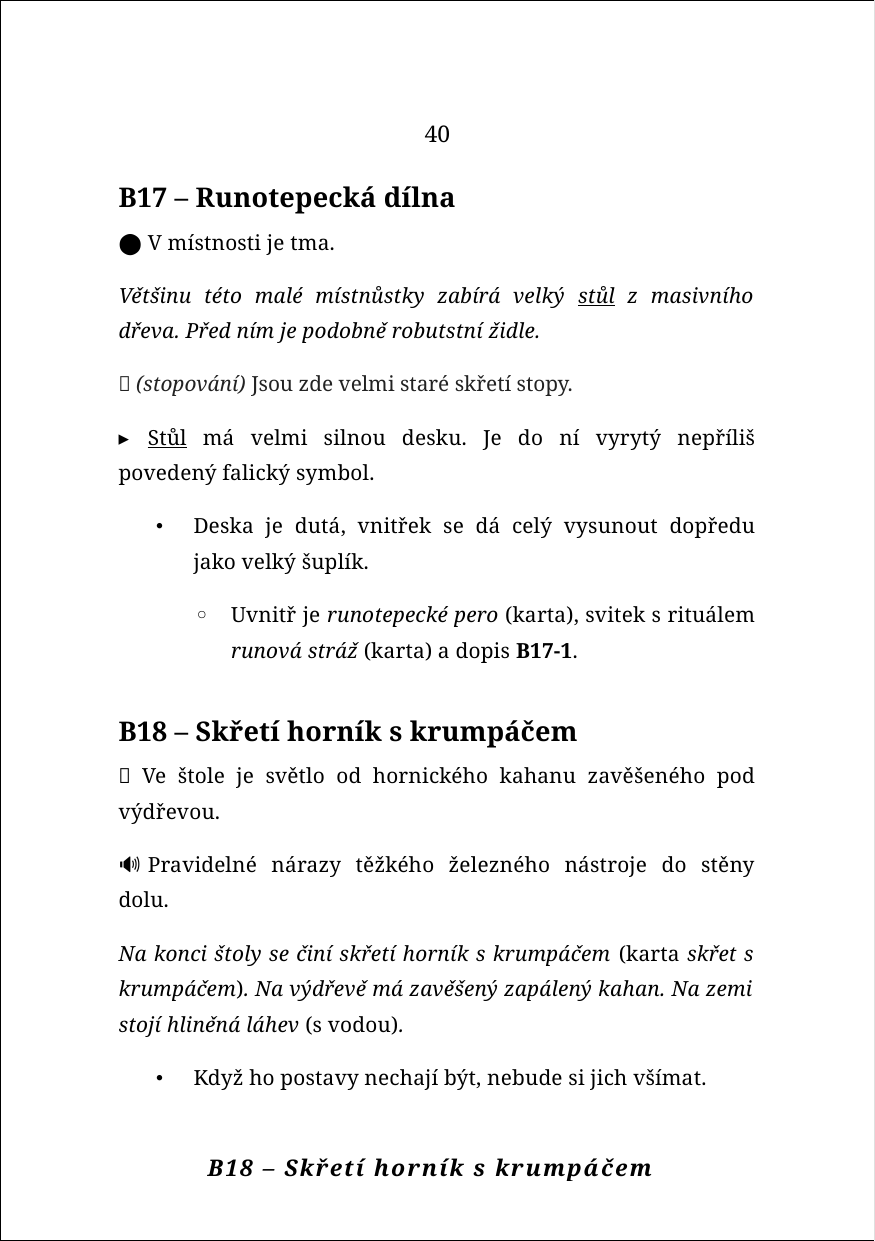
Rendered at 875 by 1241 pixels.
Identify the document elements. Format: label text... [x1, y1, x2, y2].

text 💡 Ve štole je světlo od hornického kahanu zavěšeného pod výdřevou. [118, 761, 756, 825]
text 🔊 Pravidelné nárazy těžkého železného nástroje do stěny dolu. [118, 850, 756, 914]
list Uvnitř je runotepecké pero (karta), svitek s rituálem runová stráž (karta) a dopis B17-1. [193, 600, 756, 664]
subtitle B18 – Skřetí horník s krumpáčem [118, 713, 756, 749]
list Deska je dutá, vnitřek se dá celý vysunout dopředu jako velký šuplík. [156, 512, 756, 576]
text 👣 (stopování) Jsou zde velmi staré skřetí stopy. [118, 369, 756, 398]
text Většinu této malé místnůstky zabírá velký stůl z masivního dřeva. Před ním je podobně robutstní židle. [118, 281, 756, 345]
text ⬤ V místnosti je tma. [118, 228, 756, 256]
text Na konci štoly se činí skřetí horník s krumpáčem (karta skřet s krumpáčem). Na výdřevě má zavěšený zapálený kahan. Na zemi stojí hliněná láhev (s vodou). [118, 939, 756, 1038]
list Když ho postavy nechají být, nebude si jich všímat. [156, 1063, 756, 1092]
text ▸ Stůl má velmi silnou desku. Je do ní vyrytý nepříliš povedený falický symbol. [118, 423, 756, 487]
subtitle B17 – Runotepecká dílna [118, 179, 756, 216]
